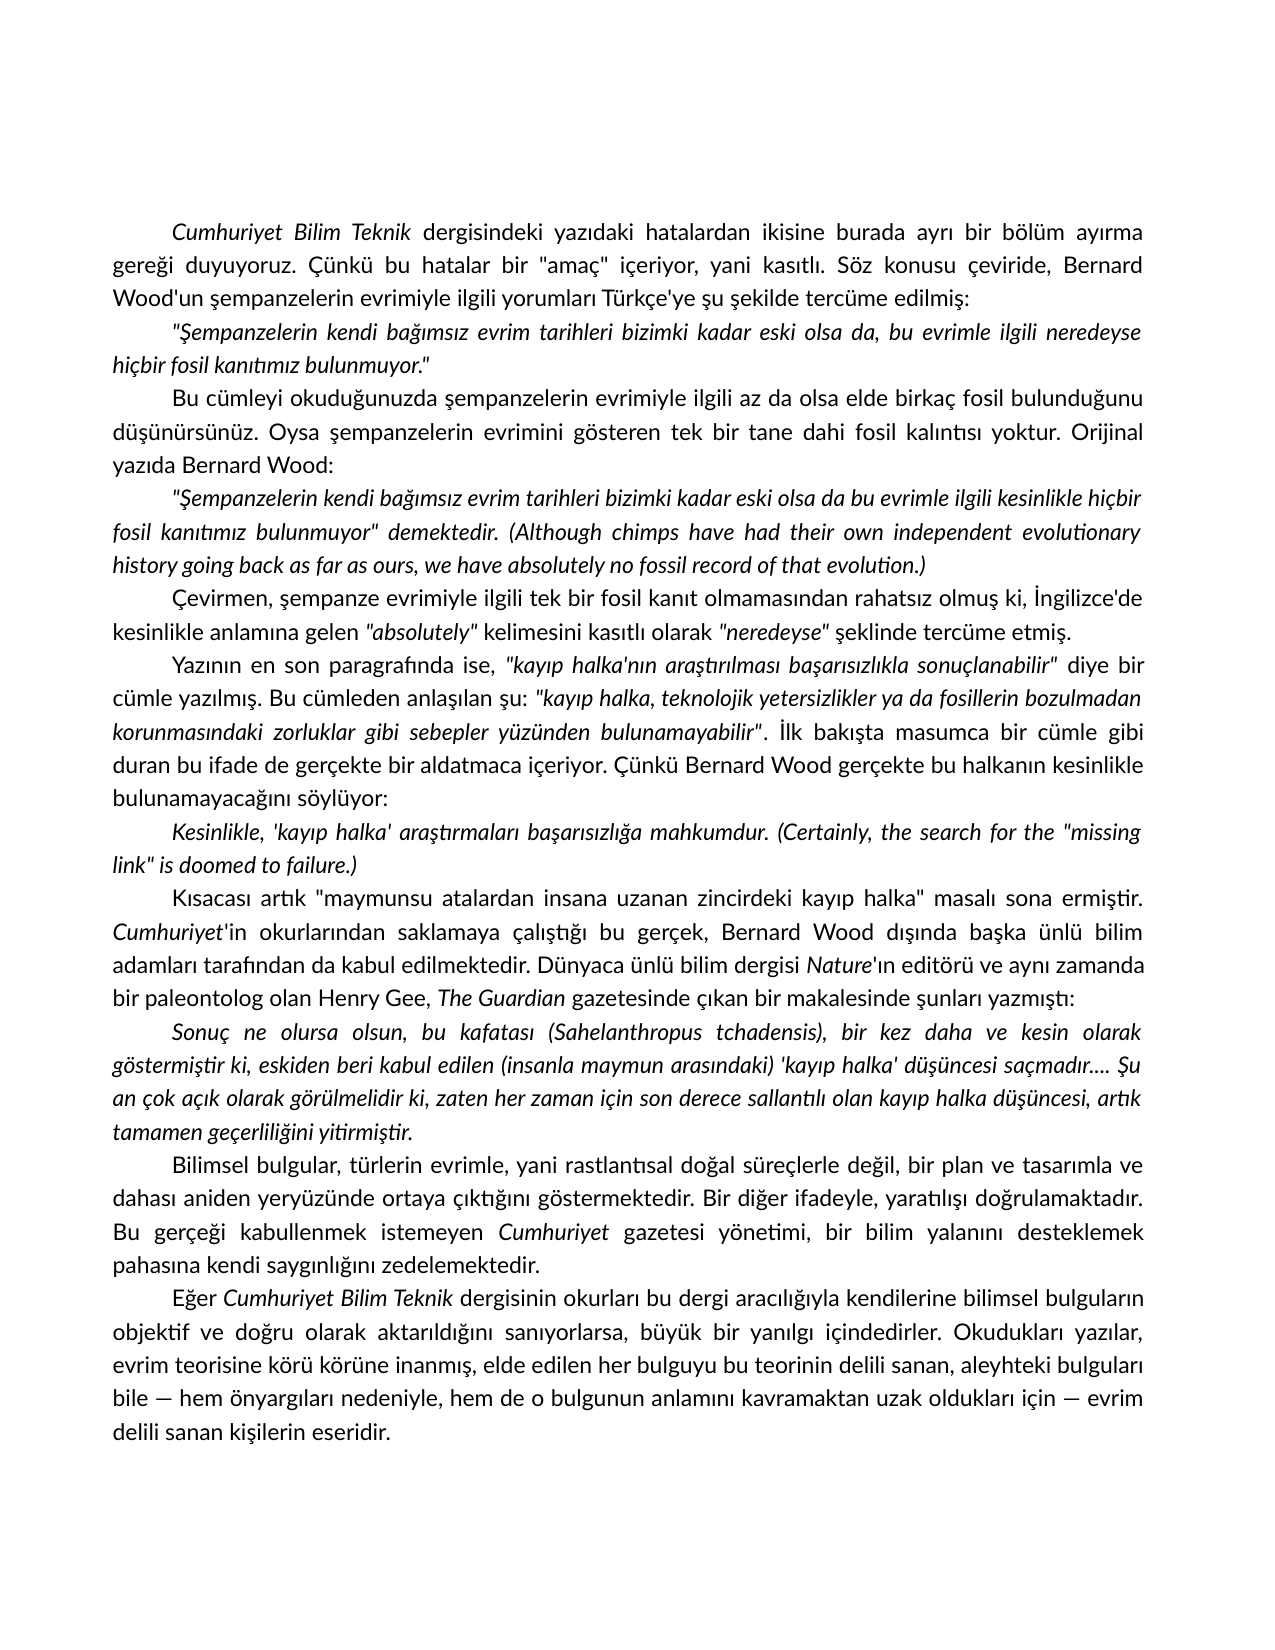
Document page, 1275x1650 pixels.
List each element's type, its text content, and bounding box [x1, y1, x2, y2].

text Kısacası artık "maymunsu atalardan insana uzanan zincirdeki kayıp halka" masalı sona ermiştir. Cumhuriyet'in okurlarından saklamaya çalıştığı bu gerçek, Bernard Wood dışında başka ünlü bilim adamları tarafından da kabul edilmektedir. Dünyaca ünlü bilim dergisi Nature'ın editörü ve aynı zamanda bir paleontolog olan Henry Gee, The Guardian gazetesinde çıkan bir makalesinde şunları yazmıştı: [112, 880, 1145, 1013]
text Kesinlikle, 'kayıp halka' araştırmaları başarısızlığa mahkumdur. (Certainly, the search for the "missing link" is doomed to failure.) [112, 813, 1145, 880]
text Bilimsel bulgular, türlerin evrimle, yani rastlantısal doğal süreçlerle değil, bir plan ve tasarımla ve dahası aniden yeryüzünde ortaya çıktığını göstermektedir. Bir diğer ifadeyle, yaratılışı doğrulamaktadır. Bu gerçeği kabullenmek istemeyen Cumhuriyet gazetesi yönetimi, bir bilim yalanını desteklemek pahasına kendi saygınlığını zedelemektedir. [112, 1147, 1145, 1280]
text Sonuç ne olursa olsun, bu kafatası (Sahelanthropus tchadensis), bir kez daha ve kesin olarak göstermiştir ki, eskiden beri kabul edilen (insanla maymun arasındaki) 'kayıp halka' düşüncesi saçmadır.... Şu an çok açık olarak görülmelidir ki, zaten her zaman için son derece sallantılı olan kayıp halka düşüncesi, artık tamamen geçerliliğini yitirmiştir. [112, 1013, 1145, 1147]
text "Şempanzelerin kendi bağımsız evrim tarihleri bizimki kadar eski olsa da bu evrimle ilgili kesinlikle hiçbir fosil kanıtımız bulunmuyor" demektedir. (Although chimps have had their own independent evolutionary history going back as far as ours, we have absolutely no fossil record of that evolution.) [112, 480, 1145, 580]
text Bu cümleyi okuduğunuzda şempanzelerin evrimiyle ilgili az da olsa elde birkaç fosil bulunduğunu düşünürsünüz. Oysa şempanzelerin evrimini gösteren tek bir tane dahi fosil kalıntısı yoktur. Orijinal yazıda Bernard Wood: [112, 380, 1145, 480]
text Eğer Cumhuriyet Bilim Teknik dergisinin okurları bu dergi aracılığıyla kendilerine bilimsel bulguların objektif ve doğru olarak aktarıldığını sanıyorlarsa, büyük bir yanılgı içindedirler. Okudukları yazılar, evrim teorisine körü körüne inanmış, elde edilen her bulguyu bu teorinin delili sanan, aleyhteki bulguları bile — hem önyargıları nedeniyle, hem de o bulgunun anlamını kavramaktan uzak oldukları için — evrim delili sanan kişilerin eseridir. [112, 1280, 1145, 1447]
text Yazının en son paragrafında ise, "kayıp halka'nın araştırılması başarısızlıkla sonuçlanabilir" diye bir cümle yazılmış. Bu cümleden anlaşılan şu: "kayıp halka, teknolojik yetersizlikler ya da fosillerin bozulmadan korunmasındaki zorluklar gibi sebepler yüzünden bulunamayabilir". İlk bakışta masumca bir cümle gibi duran bu ifade de gerçekte bir aldatmaca içeriyor. Çünkü Bernard Wood gerçekte bu halkanın kesinlikle bulunamayacağını söylüyor: [112, 647, 1145, 813]
text Cumhuriyet Bilim Teknik dergisindeki yazıdaki hatalardan ikisine burada ayrı bir bölüm ayırma gereği duyuyoruz. Çünkü bu hatalar bir "amaç" içeriyor, yani kasıtlı. Söz konusu çeviride, Bernard Wood'un şempanzelerin evrimiyle ilgili yorumları Türkçe'ye şu şekilde tercüme edilmiş: [112, 213, 1145, 313]
text Çevirmen, şempanze evrimiyle ilgili tek bir fosil kanıt olmamasından rahatsız olmuş ki, İngilizce'de kesinlikle anlamına gelen "absolutely" kelimesini kasıtlı olarak "neredeyse" şeklinde tercüme etmiş. [112, 580, 1145, 647]
text "Şempanzelerin kendi bağımsız evrim tarihleri bizimki kadar eski olsa da, bu evrimle ilgili neredeyse hiçbir fosil kanıtımız bulunmuyor." [112, 313, 1145, 380]
